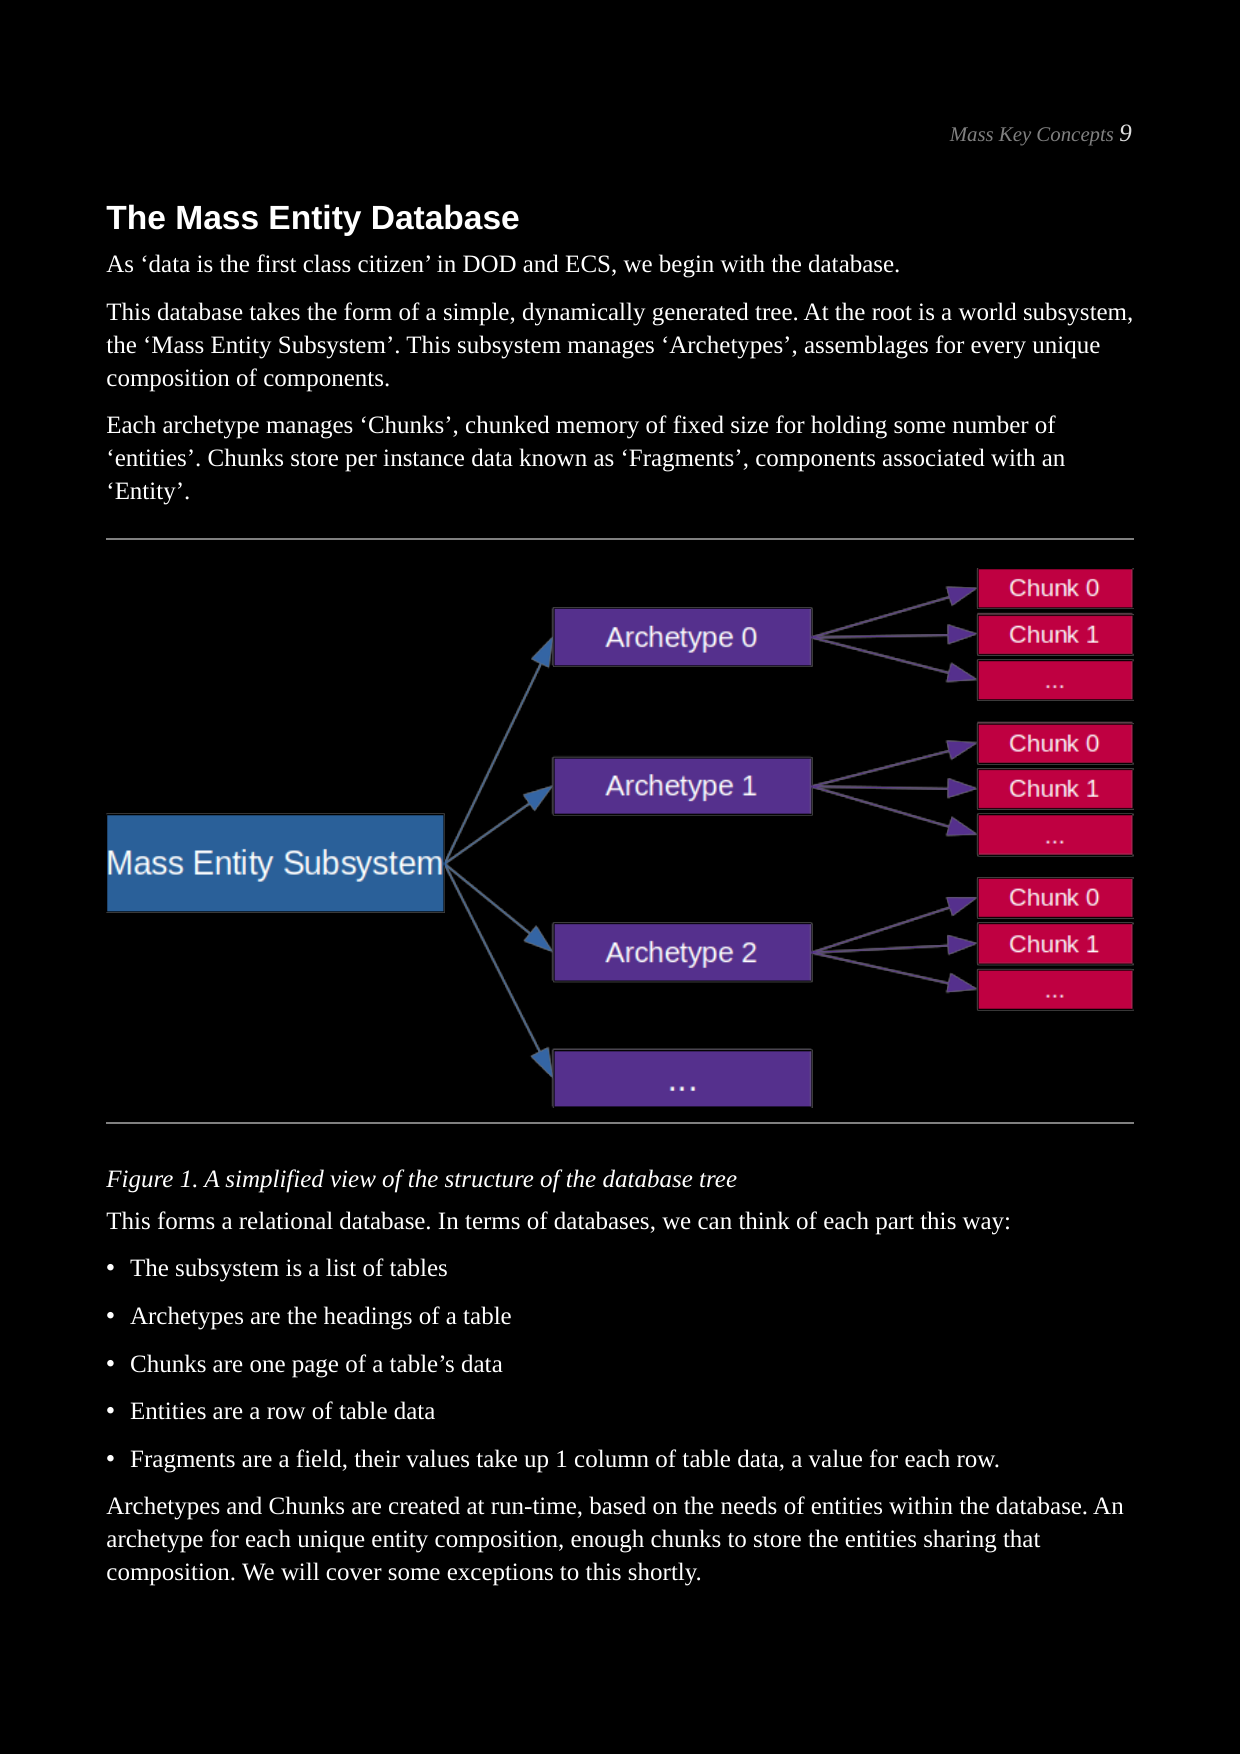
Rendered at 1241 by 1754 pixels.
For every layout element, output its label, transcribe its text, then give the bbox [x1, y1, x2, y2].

list The subsystem is a list of tables [106, 1253, 1134, 1282]
text As ‘data is the first class citizen’ in DOD and ECS, we begin with the database. [106, 249, 1134, 278]
picture [106, 568, 1134, 1108]
list Entities are a row of table data [106, 1396, 1134, 1425]
text Each archetype manages ‘Chunks’, chunked memory of fixed size for holding some number of ‘entities’. Chunks store per instance data known as ‘Fragments’, components associated with an ‘Entity’. [106, 410, 1134, 505]
subtitle The Mass Entity Database [106, 198, 1134, 237]
list Chunks are one page of a table’s data [106, 1349, 1134, 1377]
list Fragments are a field, their values take up 1 column of table data, a value for each row. [106, 1444, 1134, 1473]
text Figure 1. A simplified view of the structure of the database tree [106, 1164, 1134, 1193]
text This forms a relational database. In terms of databases, we can think of each part this way: [106, 1206, 1134, 1234]
text Archetypes and Chunks are created at run-time, based on the needs of entities within the database. An archetype for each unique entity composition, enough chunks to store the entities sharing that composition. We will cover some exceptions to this shortly. [106, 1491, 1134, 1586]
text This database takes the form of a simple, dynamically generated tree. At the root is a world subsystem, the ‘Mass Entity Subsystem’. This subsystem manages ‘Archetypes’, assemblages for every unique composition of components. [106, 297, 1134, 391]
list Archetypes are the headings of a table [106, 1301, 1134, 1330]
